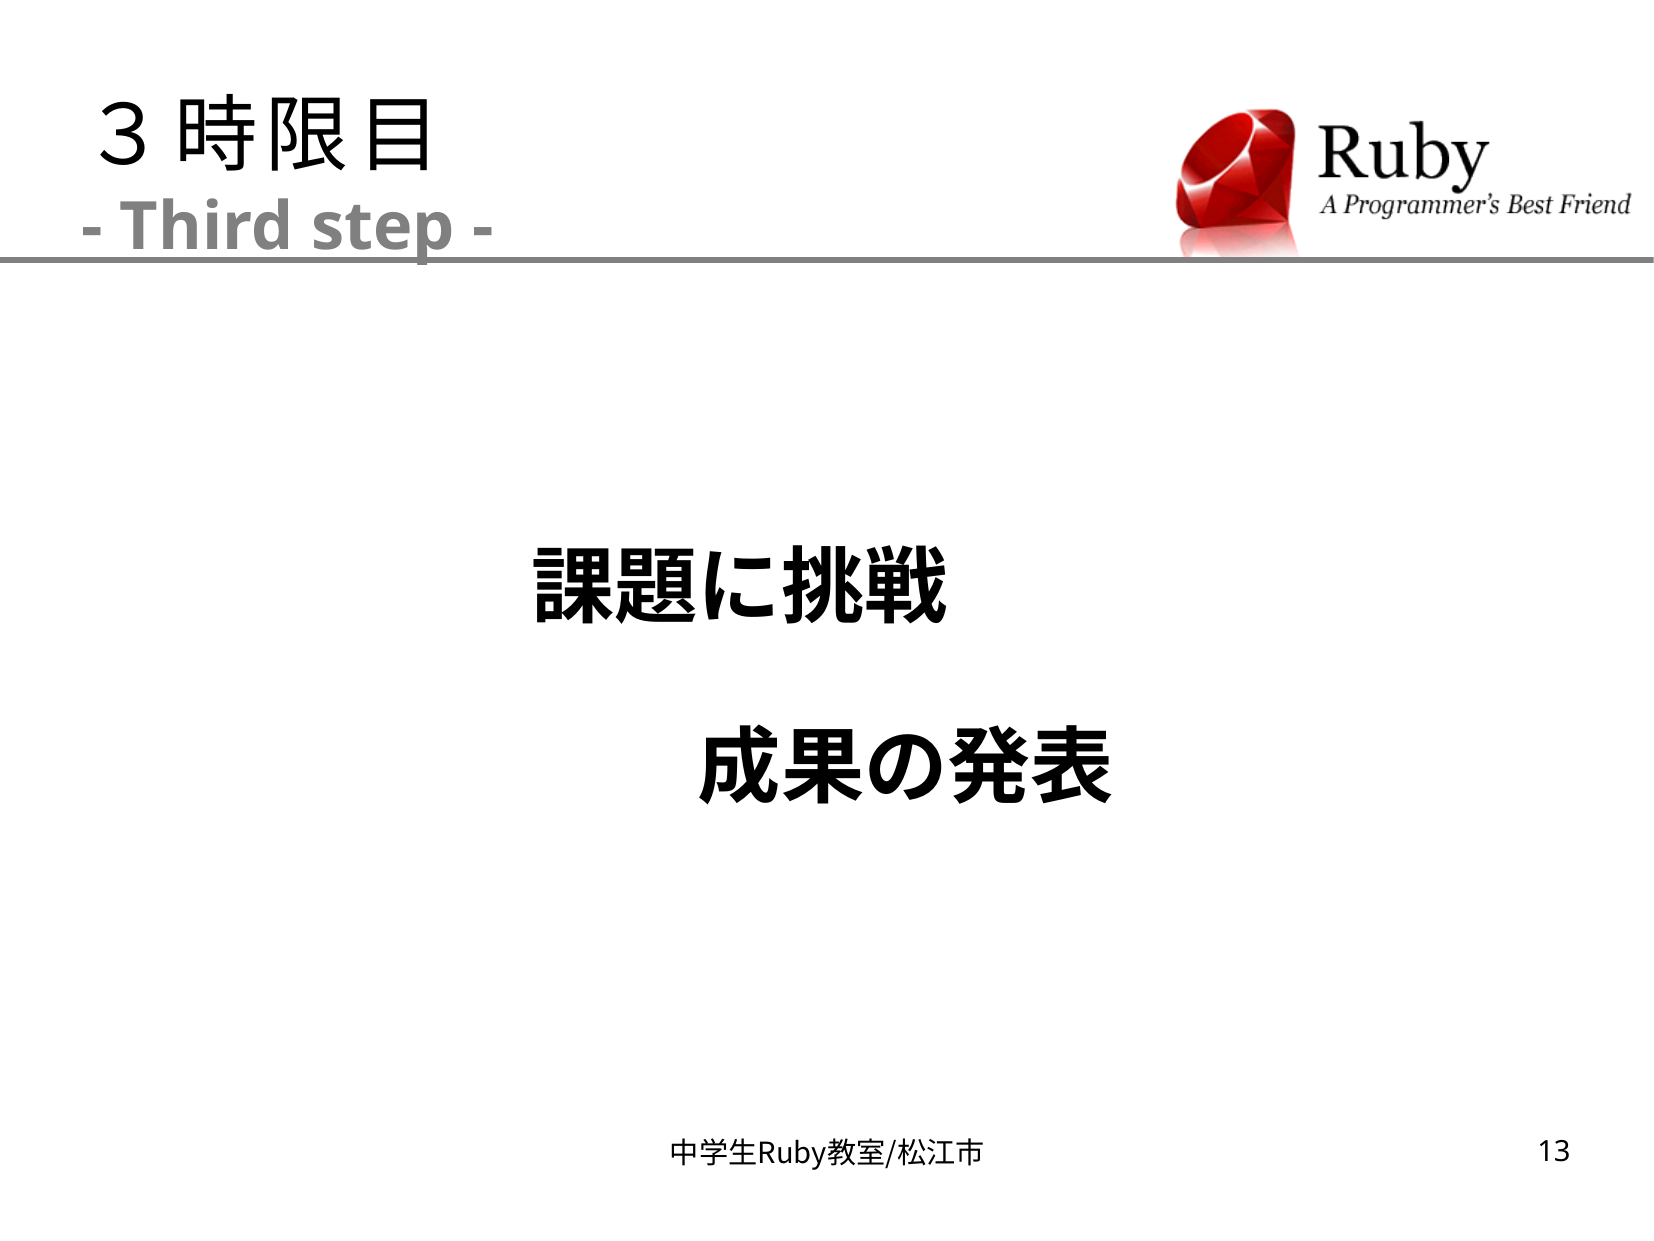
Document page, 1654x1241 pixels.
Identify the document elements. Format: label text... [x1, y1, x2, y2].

text_box 課題に挑戦 成果の発表 [516, 452, 1137, 676]
picture [1160, 82, 1654, 257]
text_box - Third step - [66, 171, 1152, 268]
title ３時限目 [82, 56, 1152, 171]
